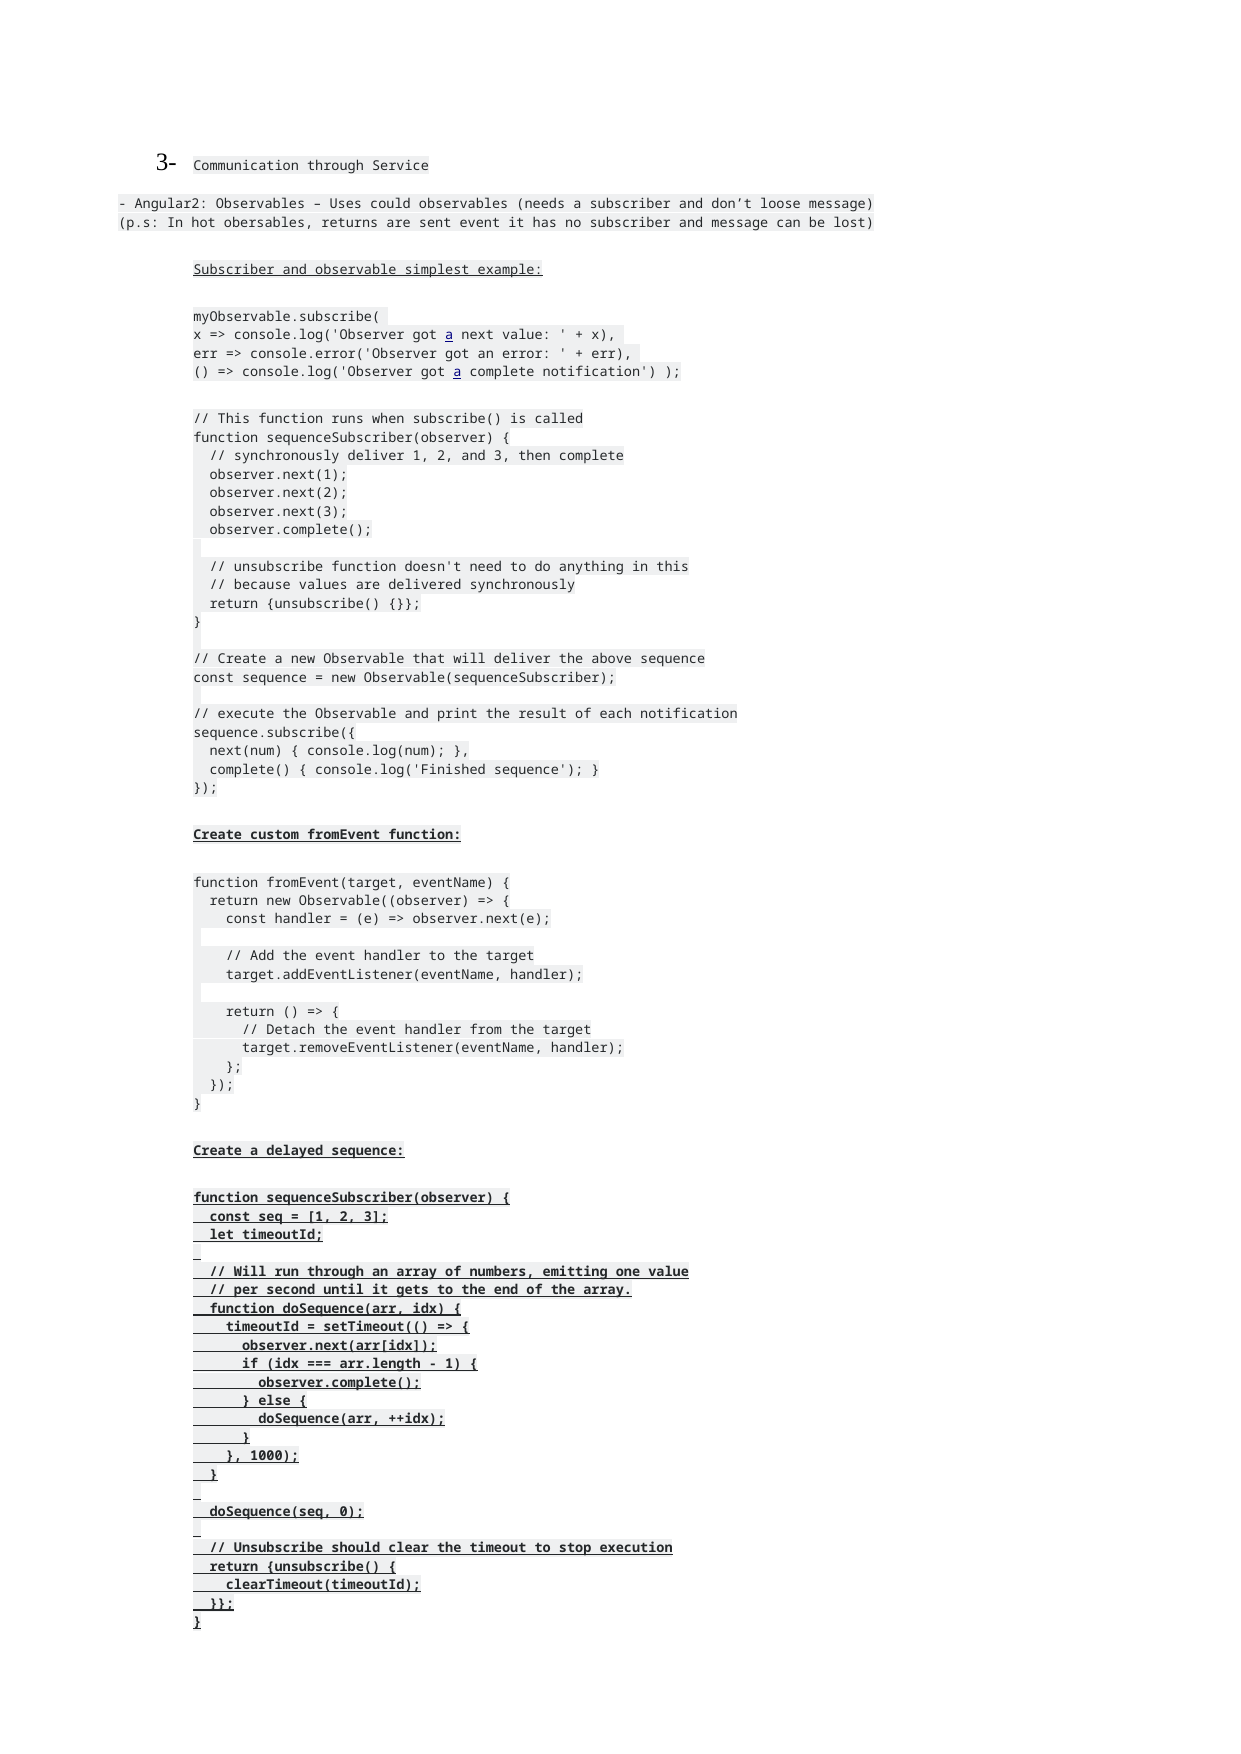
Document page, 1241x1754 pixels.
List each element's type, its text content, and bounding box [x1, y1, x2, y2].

list Communication through Service [156, 147, 1122, 176]
text function doSequence(arr, idx) { [193, 1299, 1122, 1317]
text if (idx === arr.length - 1) { [193, 1354, 1122, 1372]
text return {unsubscribe() {}}; [193, 594, 1122, 612]
text }); [193, 778, 1122, 797]
text observer.complete(); [193, 520, 1122, 538]
text Create custom fromEvent function: [193, 825, 1122, 844]
text target.removeEventListener(eventName, handler); [193, 1038, 1122, 1057]
text }}; [193, 1594, 1122, 1612]
text } [193, 1612, 1122, 1631]
text sequence.subscribe({ [193, 723, 1122, 741]
text complete() { console.log('Finished sequence'); } [193, 760, 1122, 778]
text function sequenceSubscriber(observer) { [193, 1188, 1122, 1207]
text function fromEvent(target, eventName) { [193, 872, 1122, 891]
text observer.next(1); [193, 465, 1122, 483]
text const seq = [1, 2, 3]; [193, 1207, 1122, 1225]
text } else { [193, 1391, 1122, 1409]
text // Add the event handler to the target [193, 946, 1122, 965]
text // This function runs when subscribe() is called [193, 409, 1122, 428]
text x => console.log('Observer got a next value: ' + x), [193, 325, 1122, 344]
text next(num) { console.log(num); }, [193, 741, 1122, 760]
text return () => { [193, 1002, 1122, 1020]
text // execute the Observable and print the result of each notification [193, 704, 1122, 723]
text // unsubscribe function doesn't need to do anything in this [193, 557, 1122, 575]
text target.addEventListener(eventName, handler); [193, 965, 1122, 983]
text }); [193, 1075, 1122, 1094]
text () => console.log('Observer got a complete notification') ); [193, 362, 1122, 381]
text // Will run through an array of numbers, emitting one value [193, 1262, 1122, 1280]
text clearTimeout(timeoutId); [193, 1575, 1122, 1594]
text // Detach the event handler from the target [193, 1020, 1122, 1038]
text err => console.error('Observer got an error: ' + err), [193, 344, 1122, 362]
text }, 1000); [193, 1446, 1122, 1465]
text observer.complete(); [193, 1372, 1122, 1391]
text // per second until it gets to the end of the array. [193, 1280, 1122, 1299]
text observer.next(arr[idx]); [193, 1336, 1122, 1354]
text Subscriber and observable simplest example: [193, 260, 1122, 278]
text Create a delayed sequence: [193, 1141, 1122, 1159]
text } [193, 1428, 1122, 1446]
text doSequence(arr, ++idx); [193, 1409, 1122, 1428]
text let timeoutId; [193, 1225, 1122, 1243]
text // Unsubscribe should clear the timeout to stop execution [193, 1538, 1122, 1557]
text const handler = (e) => observer.next(e); [193, 909, 1122, 928]
text } [193, 1094, 1122, 1112]
text - Angular2: Observables – Uses could observables (needs a subscriber and don’t loose message) [118, 176, 1122, 212]
text // synchronously deliver 1, 2, and 3, then complete [193, 446, 1122, 465]
text timeoutId = setTimeout(() => { [193, 1317, 1122, 1336]
text // Create a new Observable that will deliver the above sequence [193, 649, 1122, 667]
text function sequenceSubscriber(observer) { [193, 428, 1122, 446]
text return new Observable((observer) => { [193, 891, 1122, 909]
text (p.s: In hot obersables, returns are sent event it has no subscriber and message can be lost) [118, 212, 1122, 231]
text } [193, 1465, 1122, 1483]
text observer.next(2); [193, 483, 1122, 502]
text observer.next(3); [193, 502, 1122, 520]
text // because values are delivered synchronously [193, 575, 1122, 594]
text }; [193, 1057, 1122, 1075]
text const sequence = new Observable(sequenceSubscriber); [193, 667, 1122, 686]
text doSequence(seq, 0); [193, 1502, 1122, 1520]
text myObservable.subscribe( [193, 307, 1122, 325]
text } [193, 612, 1122, 631]
text return {unsubscribe() { [193, 1557, 1122, 1575]
